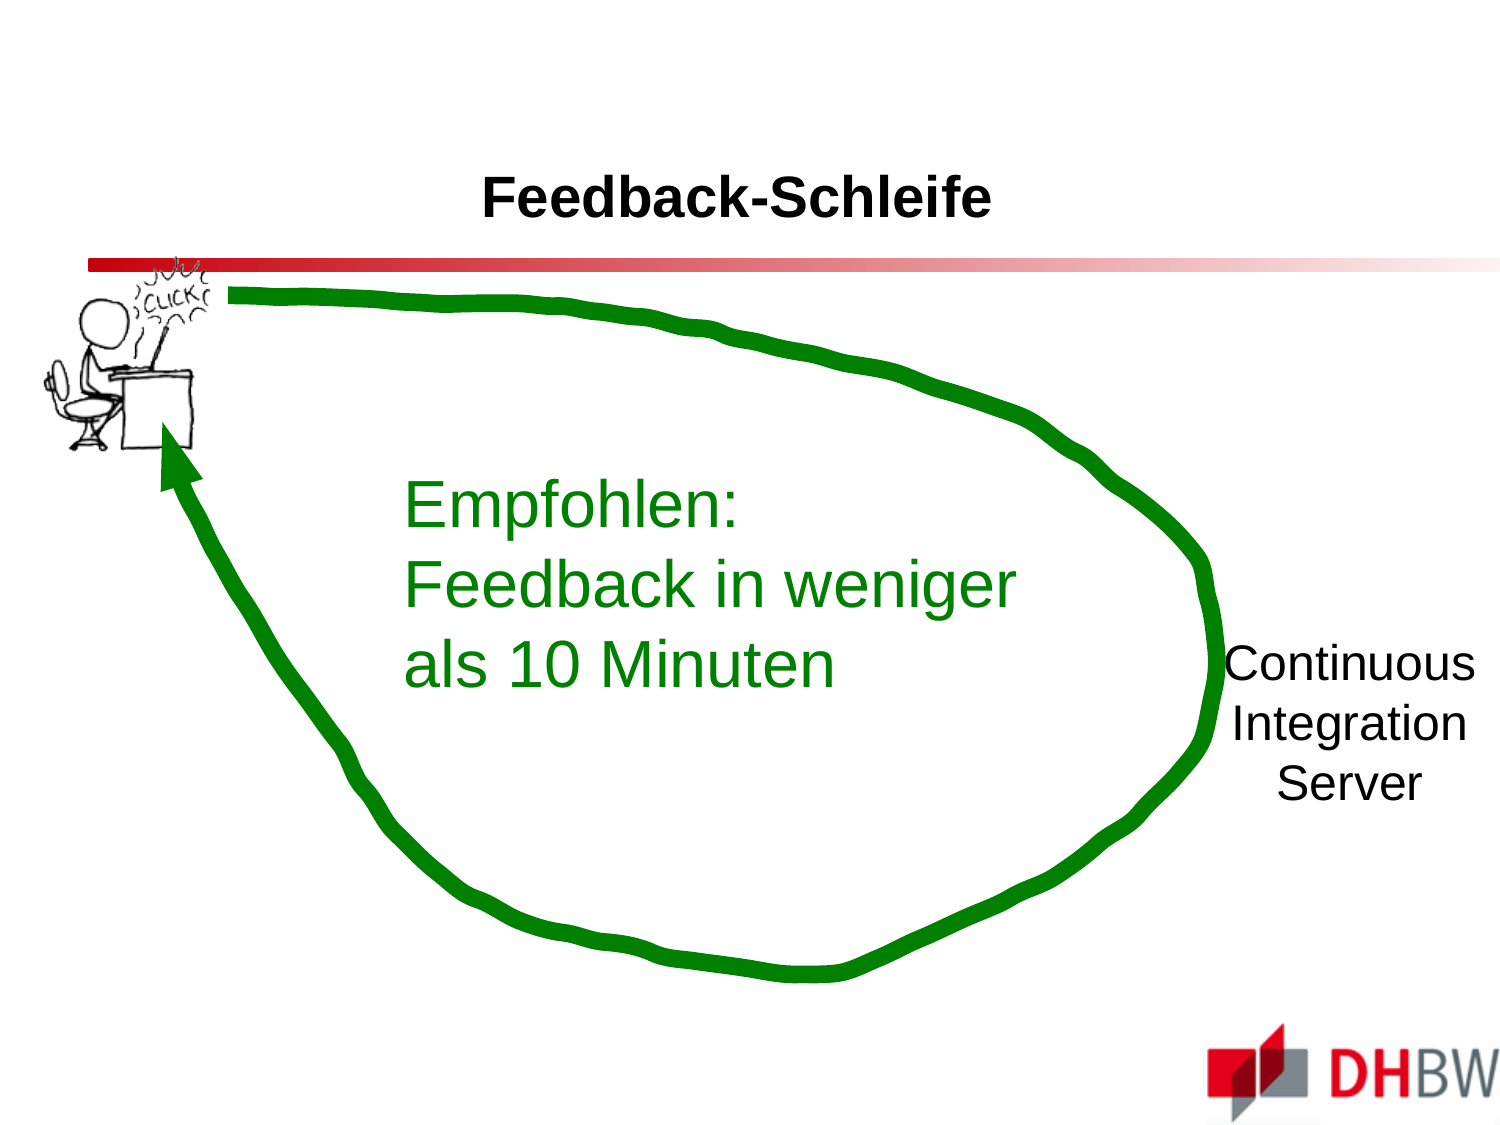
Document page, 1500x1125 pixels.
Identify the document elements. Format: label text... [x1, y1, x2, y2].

picture [1148, 751, 1229, 819]
picture [1206, 1021, 1500, 1125]
picture [1033, 623, 1207, 819]
text_box Continuous Integration Server [1208, 623, 1492, 818]
text_box Empfohlen: Feedback in weniger als 10 Minuten [389, 453, 1034, 709]
picture [14, 236, 223, 459]
title Feedback-Schleife [99, 99, 1375, 288]
